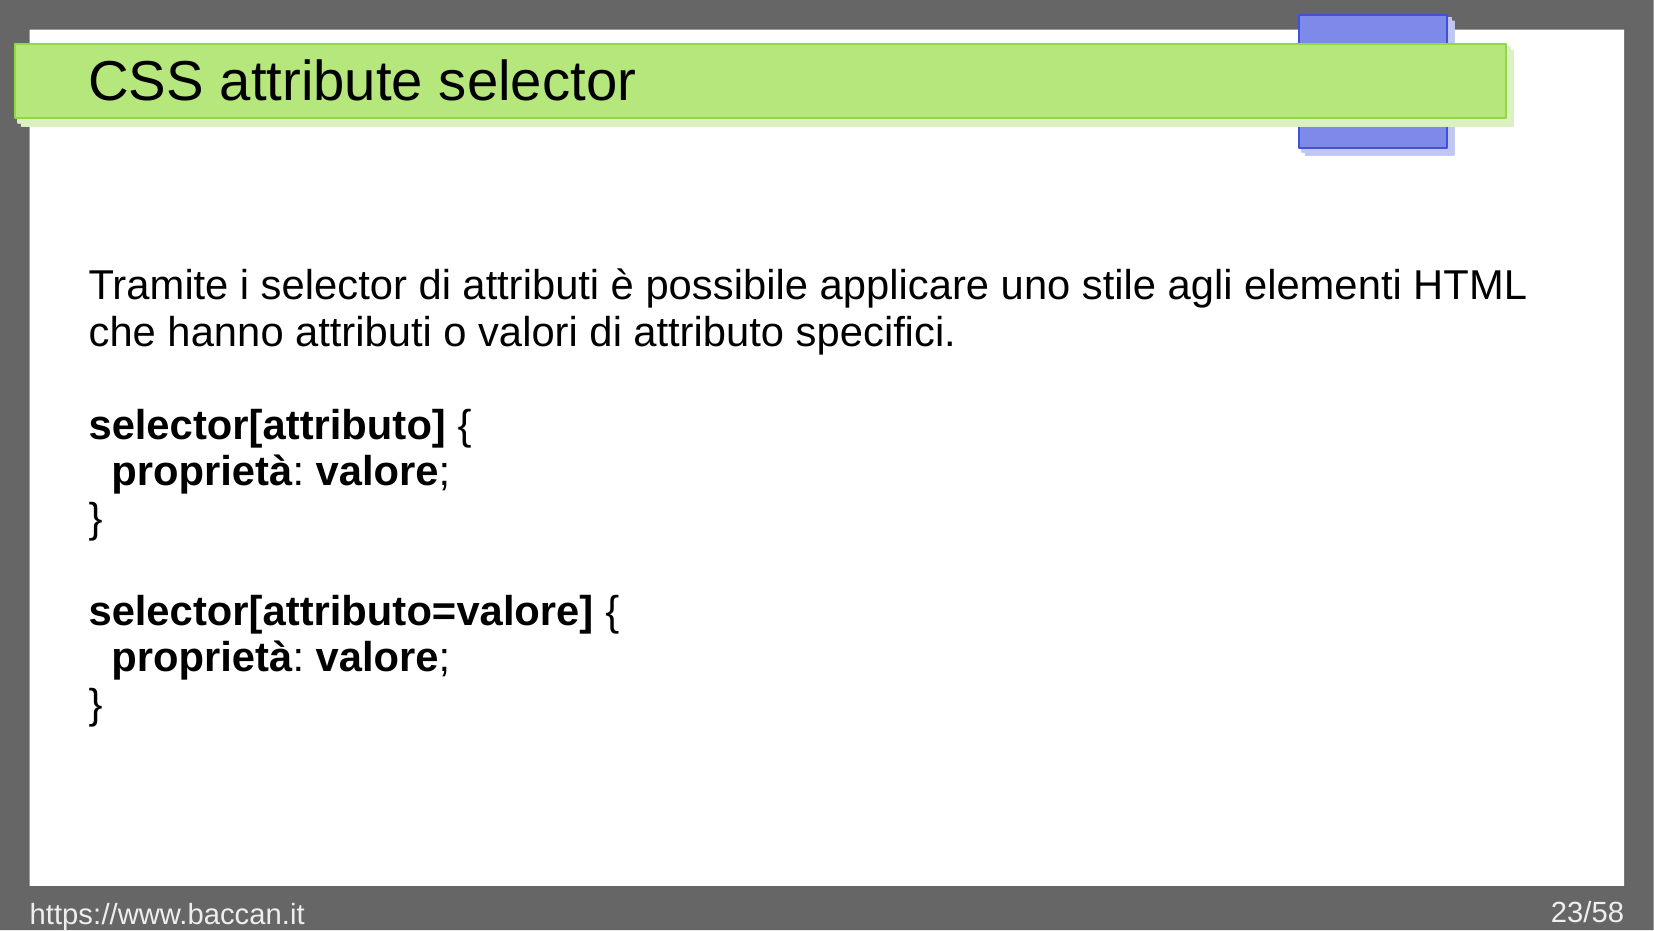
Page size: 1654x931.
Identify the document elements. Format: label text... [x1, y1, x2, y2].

text_box Tramite i selector di attributi è possibile applicare uno stile agli elementi HTML che hanno attributi o valori di attributo specifici. selector[attributo] { proprietà: valore; } selector[attributo=valore] { proprietà: valore; } [88, 169, 1565, 820]
title CSS attribute selector [88, 44, 1506, 119]
